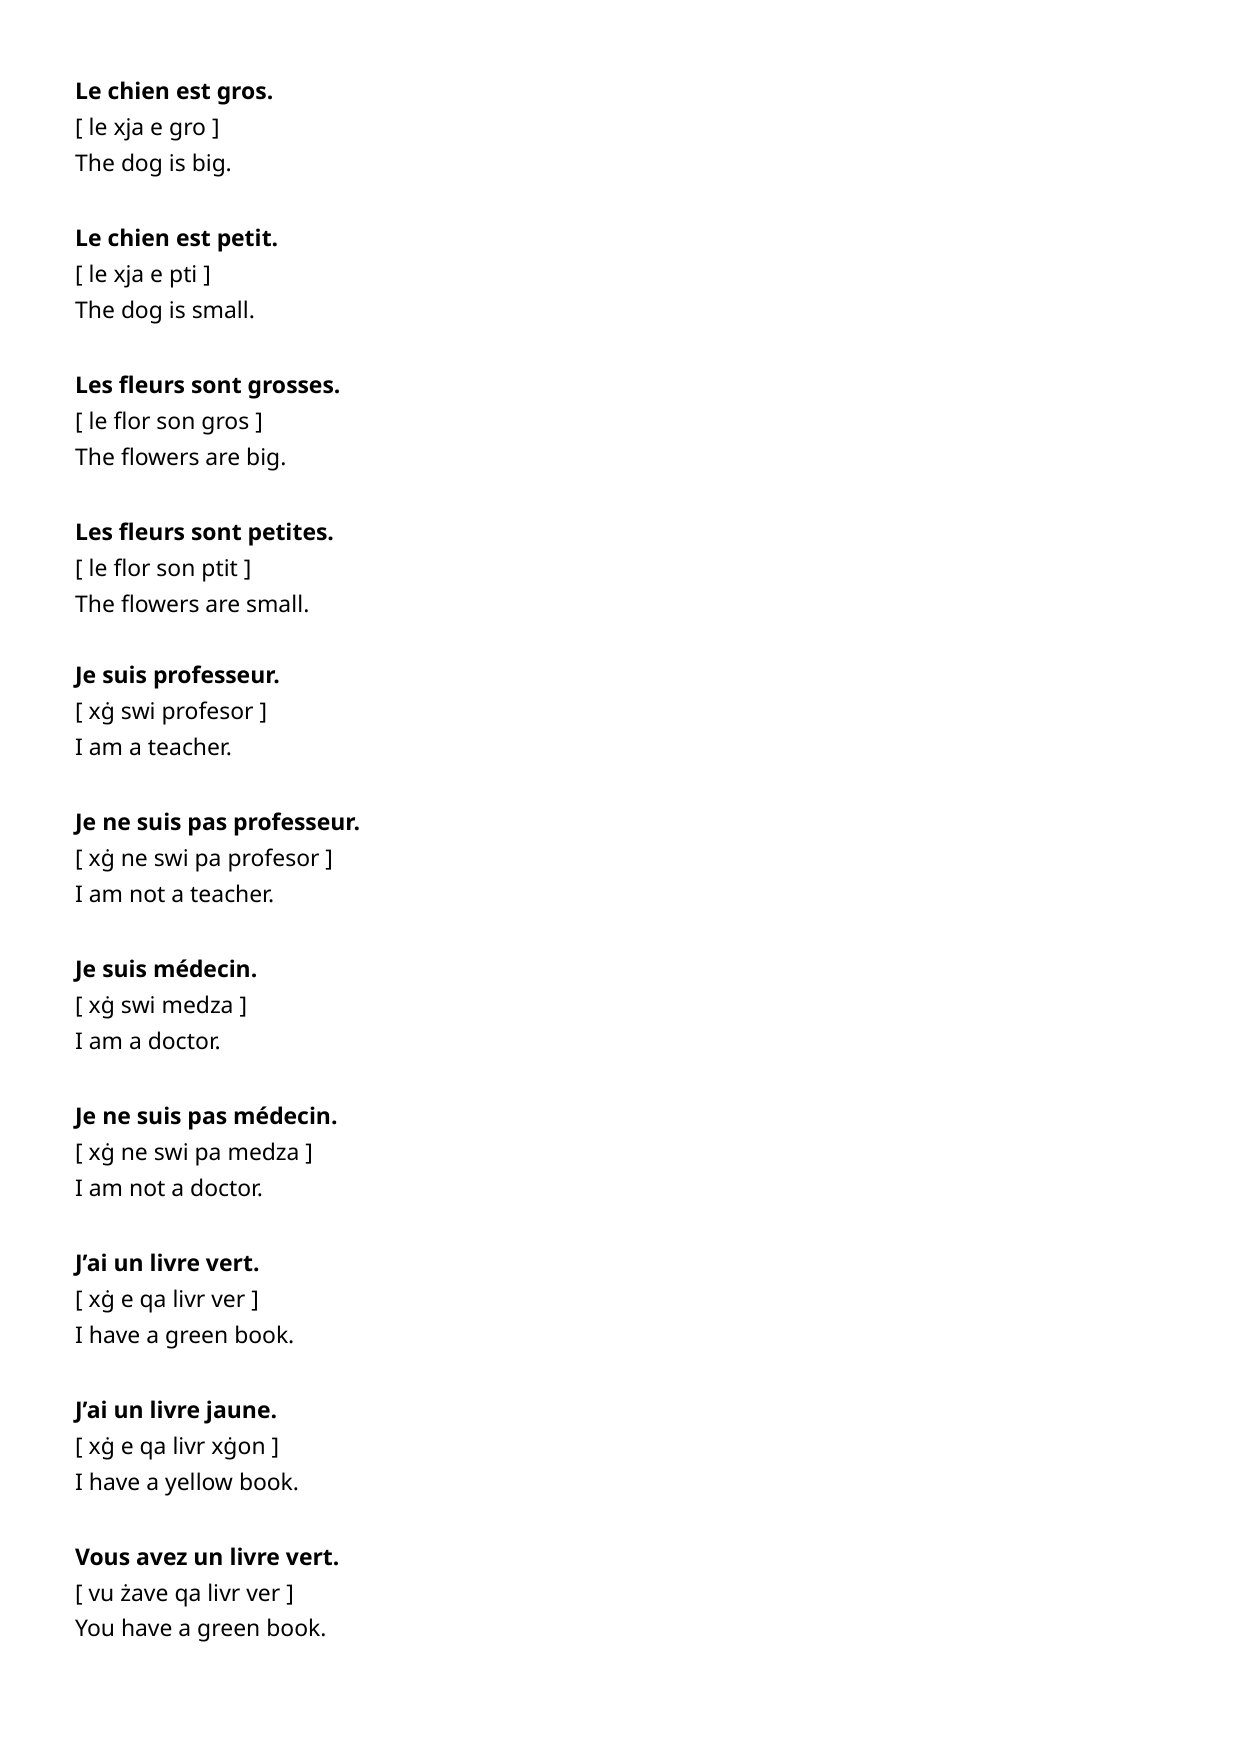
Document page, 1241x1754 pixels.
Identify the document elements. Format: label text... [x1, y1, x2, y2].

text Je ne suis pas médecin. [ xġ ne swi pa medza ] I am not a doctor. [75, 1100, 1165, 1203]
text Le chien est gros. [ le xja e gro ] The dog is big. [75, 75, 1165, 178]
text J’ai un livre jaune. [ xġ e qa livr xġon ] I have a yellow book. [75, 1394, 1165, 1497]
text Je suis médecin. [ xġ swi medza ] I am a doctor. [75, 953, 1165, 1056]
text Je ne suis pas professeur. [ xġ ne swi pa profesor ] I am not a teacher. [75, 806, 1165, 909]
text Les fleurs sont petites. [ le flor son ptit ] The flowers are small. Je suis professeur. [ xġ swi profesor ] I am a teacher. [75, 516, 1165, 762]
text Le chien est petit. [ le xja e pti ] The dog is small. [75, 222, 1165, 325]
text J’ai un livre vert. [ xġ e qa livr ver ] I have a green book. [75, 1211, 1165, 1350]
text Les fleurs sont grosses. [ le flor son gros ] The flowers are big. [75, 369, 1165, 472]
text Vous avez un livre vert. [ vu żave qa livr ver ] You have a green book. [75, 1541, 1165, 1644]
